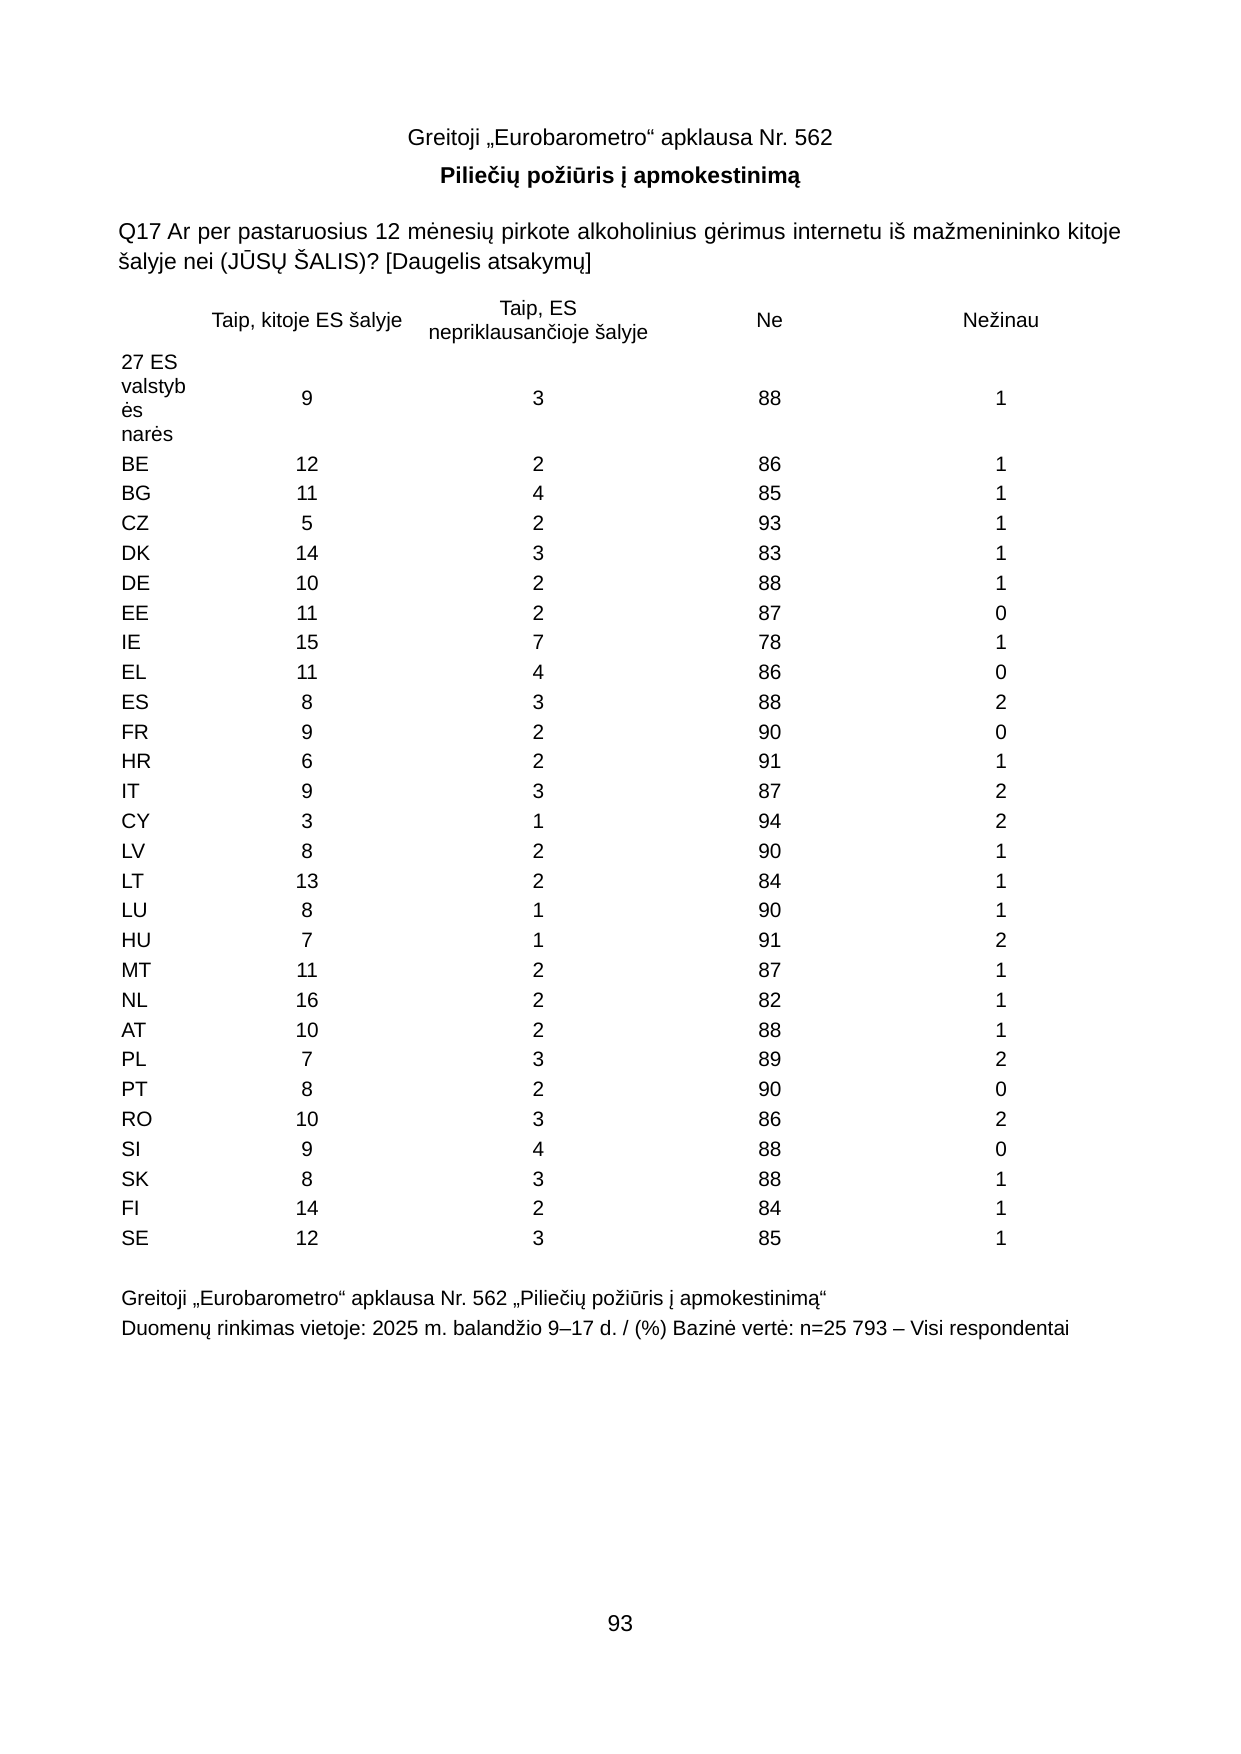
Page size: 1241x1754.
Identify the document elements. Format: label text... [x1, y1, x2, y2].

table_cell 10 [191, 1015, 422, 1044]
table_cell 1 [885, 955, 1117, 985]
table_cell 12 [191, 1223, 422, 1253]
table_cell 1 [885, 1015, 1117, 1044]
table_cell 85 [654, 1223, 885, 1253]
table_cell 1 [885, 538, 1117, 568]
table_cell 15 [191, 627, 422, 657]
table_cell 90 [654, 717, 885, 746]
table_cell 4 [423, 478, 654, 508]
table_cell 11 [191, 598, 422, 627]
table_cell 0 [885, 1134, 1117, 1163]
table_header Taip, kitoje ES šalyje [191, 293, 422, 347]
table_cell 2 [423, 955, 654, 985]
table_cell 9 [191, 717, 422, 746]
table_cell 0 [885, 1074, 1117, 1104]
table_cell 82 [654, 985, 885, 1014]
table_cell 90 [654, 836, 885, 866]
table_cell 10 [191, 568, 422, 597]
table_cell 93 [654, 508, 885, 538]
table_cell 12 [191, 449, 422, 478]
table_cell 1 [885, 508, 1117, 538]
table_cell LT [118, 866, 191, 895]
table_cell 86 [654, 657, 885, 687]
table_cell 87 [654, 955, 885, 985]
table_cell 7 [191, 1044, 422, 1074]
table_cell 91 [654, 746, 885, 776]
table_cell DE [118, 568, 191, 597]
table_cell EE [118, 598, 191, 627]
table_cell CY [118, 806, 191, 836]
table_cell 0 [885, 598, 1117, 627]
table_cell HR [118, 746, 191, 776]
table_cell FI [118, 1193, 191, 1223]
table_cell 83 [654, 538, 885, 568]
table_cell SE [118, 1223, 191, 1253]
table_cell 7 [423, 627, 654, 657]
table_cell 1 [885, 866, 1117, 895]
table_cell 88 [654, 687, 885, 717]
table_cell 3 [191, 806, 422, 836]
table_cell 2 [423, 836, 654, 866]
table_cell IE [118, 627, 191, 657]
table_cell 3 [423, 1104, 654, 1134]
table_cell 8 [191, 836, 422, 866]
table_cell 2 [423, 1015, 654, 1044]
table_cell 11 [191, 478, 422, 508]
table_cell 88 [654, 568, 885, 597]
table_cell Greitoji „Eurobarometro“ apklausa Nr. 562 „Piliečių požiūris į apmokestinimą“ [118, 1283, 1117, 1312]
table_cell [885, 1253, 1117, 1283]
table_cell 1 [423, 925, 654, 955]
table_cell 2 [885, 1044, 1117, 1074]
table_cell 14 [191, 1193, 422, 1223]
text Q17 Ar per pastaruosius 12 mėnesių pirkote alkoholinius gėrimus internetu iš mažmenininko kitoje šalyje nei (JŪSŲ ŠALIS)? [Daugelis atsakymų] [118, 218, 1122, 275]
table_header [118, 293, 191, 347]
table_cell 84 [654, 1193, 885, 1223]
table_cell 3 [423, 687, 654, 717]
table_cell 1 [885, 449, 1117, 478]
table_cell 14 [191, 538, 422, 568]
table_cell 3 [423, 347, 654, 448]
table_cell 27 ES valstybės narės [118, 347, 191, 448]
table_cell 88 [654, 1015, 885, 1044]
table_cell 1 [885, 985, 1117, 1014]
table_cell MT [118, 955, 191, 985]
table_cell 1 [885, 568, 1117, 597]
table_cell SK [118, 1164, 191, 1193]
table_cell BG [118, 478, 191, 508]
table_cell 0 [885, 717, 1117, 746]
table_cell 94 [654, 806, 885, 836]
table_cell AT [118, 1015, 191, 1044]
table_cell 90 [654, 895, 885, 925]
table_cell 3 [423, 1164, 654, 1193]
table_cell 3 [423, 538, 654, 568]
table_cell RO [118, 1104, 191, 1134]
table_cell 1 [885, 1223, 1117, 1253]
table_cell SI [118, 1134, 191, 1163]
table_cell 1 [885, 1193, 1117, 1223]
table_cell 10 [191, 1104, 422, 1134]
table_cell 2 [423, 508, 654, 538]
table_cell 2 [423, 717, 654, 746]
table_cell 91 [654, 925, 885, 955]
table_cell 1 [885, 627, 1117, 657]
table_cell FR [118, 717, 191, 746]
table_cell 2 [423, 449, 654, 478]
table_cell 0 [885, 657, 1117, 687]
table_cell 87 [654, 776, 885, 806]
table_cell 88 [654, 1164, 885, 1193]
table_cell 88 [654, 1134, 885, 1163]
table_cell CZ [118, 508, 191, 538]
table_cell 8 [191, 1164, 422, 1193]
table_cell 1 [885, 1164, 1117, 1193]
table_cell 88 [654, 347, 885, 448]
table_cell NL [118, 985, 191, 1014]
table_cell 78 [654, 627, 885, 657]
table_cell Duomenų rinkimas vietoje: 2025 m. balandžio 9–17 d. / (%) Bazinė vertė: n=25 793 – Visi respondentai [118, 1313, 1117, 1342]
table_cell 7 [191, 925, 422, 955]
table_cell 2 [423, 985, 654, 1014]
table_cell 2 [885, 1104, 1117, 1134]
table_cell IT [118, 776, 191, 806]
table_cell 3 [423, 1223, 654, 1253]
table_cell 3 [423, 1044, 654, 1074]
table_cell [118, 1253, 191, 1283]
table_cell 87 [654, 598, 885, 627]
table_cell 1 [885, 746, 1117, 776]
table_header Nežinau [885, 293, 1117, 347]
table_cell 2 [423, 866, 654, 895]
table_cell 8 [191, 687, 422, 717]
table_cell 16 [191, 985, 422, 1014]
table_cell 5 [191, 508, 422, 538]
table_header Taip, ES nepriklausančioje šalyje [423, 293, 654, 347]
table_cell 1 [423, 895, 654, 925]
table_cell LV [118, 836, 191, 866]
table_cell 8 [191, 895, 422, 925]
table_cell 13 [191, 866, 422, 895]
table_cell 8 [191, 1074, 422, 1104]
table_cell 2 [423, 1074, 654, 1104]
table_cell 6 [191, 746, 422, 776]
table_cell 4 [423, 1134, 654, 1163]
table_cell 89 [654, 1044, 885, 1074]
table_cell [191, 1253, 422, 1283]
table_cell [423, 1253, 654, 1283]
table_cell 2 [885, 776, 1117, 806]
table_cell 90 [654, 1074, 885, 1104]
table_cell 86 [654, 1104, 885, 1134]
table_cell 2 [885, 806, 1117, 836]
table_cell 11 [191, 955, 422, 985]
table_cell 2 [423, 1193, 654, 1223]
table_cell BE [118, 449, 191, 478]
table_cell PL [118, 1044, 191, 1074]
table_cell 2 [423, 598, 654, 627]
table_cell 2 [423, 568, 654, 597]
table_cell 1 [423, 806, 654, 836]
table_cell 4 [423, 657, 654, 687]
table_cell 2 [423, 746, 654, 776]
table_cell 2 [885, 687, 1117, 717]
table_cell 9 [191, 776, 422, 806]
table_cell 1 [885, 895, 1117, 925]
table_cell 86 [654, 449, 885, 478]
table_cell LU [118, 895, 191, 925]
table_cell 9 [191, 347, 422, 448]
table_cell DK [118, 538, 191, 568]
table_cell 84 [654, 866, 885, 895]
table_header Ne [654, 293, 885, 347]
table_cell 1 [885, 478, 1117, 508]
table_cell 11 [191, 657, 422, 687]
table_cell ES [118, 687, 191, 717]
table_cell 85 [654, 478, 885, 508]
table_cell 1 [885, 836, 1117, 866]
table_cell 9 [191, 1134, 422, 1163]
table_cell PT [118, 1074, 191, 1104]
table_cell EL [118, 657, 191, 687]
table_cell 2 [885, 925, 1117, 955]
table_cell 3 [423, 776, 654, 806]
table_cell 1 [885, 347, 1117, 448]
table_cell [654, 1253, 885, 1283]
table_cell HU [118, 925, 191, 955]
